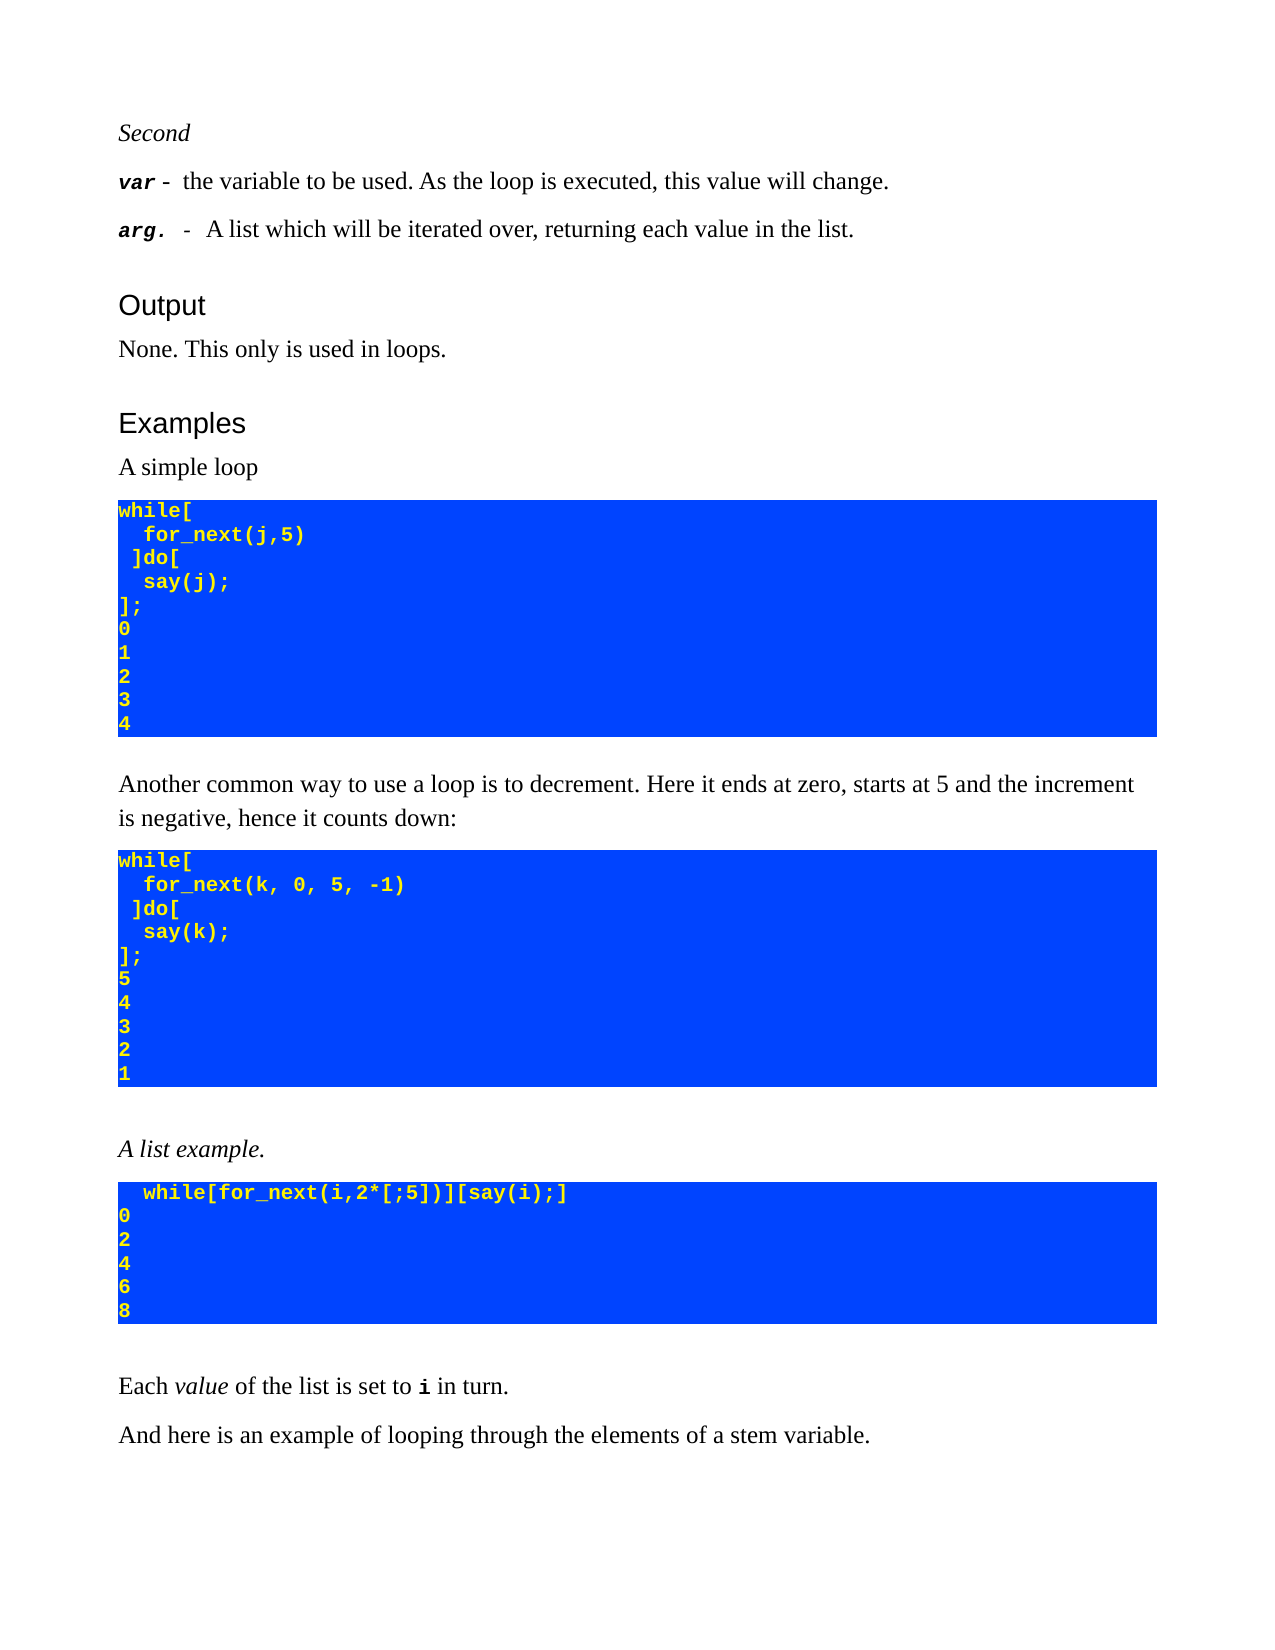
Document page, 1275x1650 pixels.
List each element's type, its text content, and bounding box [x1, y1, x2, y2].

text 2 [118, 1039, 1157, 1063]
text Another common way to use a loop is to decrement. Here it ends at zero, starts at 5 and the increment is negative, hence it counts down: [118, 737, 1157, 831]
text 2 [118, 1229, 1157, 1253]
text 4 [118, 992, 1157, 1016]
text 4 [118, 713, 1157, 737]
text None. This only is used in loops. [118, 334, 1157, 363]
text while[for_next(i,2*[;5])][say(i);] [118, 1182, 1157, 1206]
text 2 [118, 666, 1157, 689]
text Second [118, 118, 1157, 147]
text ]do[ [118, 897, 1157, 921]
text for_next(k, 0, 5, -1) [118, 874, 1157, 897]
text say(k); [118, 921, 1157, 945]
text ]; [118, 945, 1157, 968]
text 6 [118, 1276, 1157, 1300]
text while[ [118, 850, 1157, 874]
text 0 [118, 1206, 1157, 1229]
text 4 [118, 1253, 1157, 1276]
text 0 [118, 618, 1157, 642]
text arg. - A list which will be iterated over, returning each value in the list. [118, 214, 1157, 244]
text 1 [118, 1063, 1157, 1087]
text 8 [118, 1300, 1157, 1324]
text for_next(j,5) [118, 524, 1157, 547]
text 3 [118, 1016, 1157, 1039]
text 3 [118, 689, 1157, 713]
text say(j); [118, 571, 1157, 595]
text A simple loop [118, 452, 1157, 481]
text while[ [118, 500, 1157, 524]
text ]; [118, 595, 1157, 618]
text var - the variable to be used. As the loop is executed, this value will change. [118, 166, 1157, 195]
text And here is an example of looping through the elements of a stem variable. [118, 1420, 1157, 1449]
text 1 [118, 642, 1157, 666]
text A list example. [118, 1134, 1157, 1163]
subtitle Examples [118, 406, 1157, 440]
text Each value of the list is set to i in turn. [118, 1371, 1157, 1401]
text ]do[ [118, 547, 1157, 571]
text 5 [118, 968, 1157, 992]
subtitle Output [118, 288, 1157, 321]
